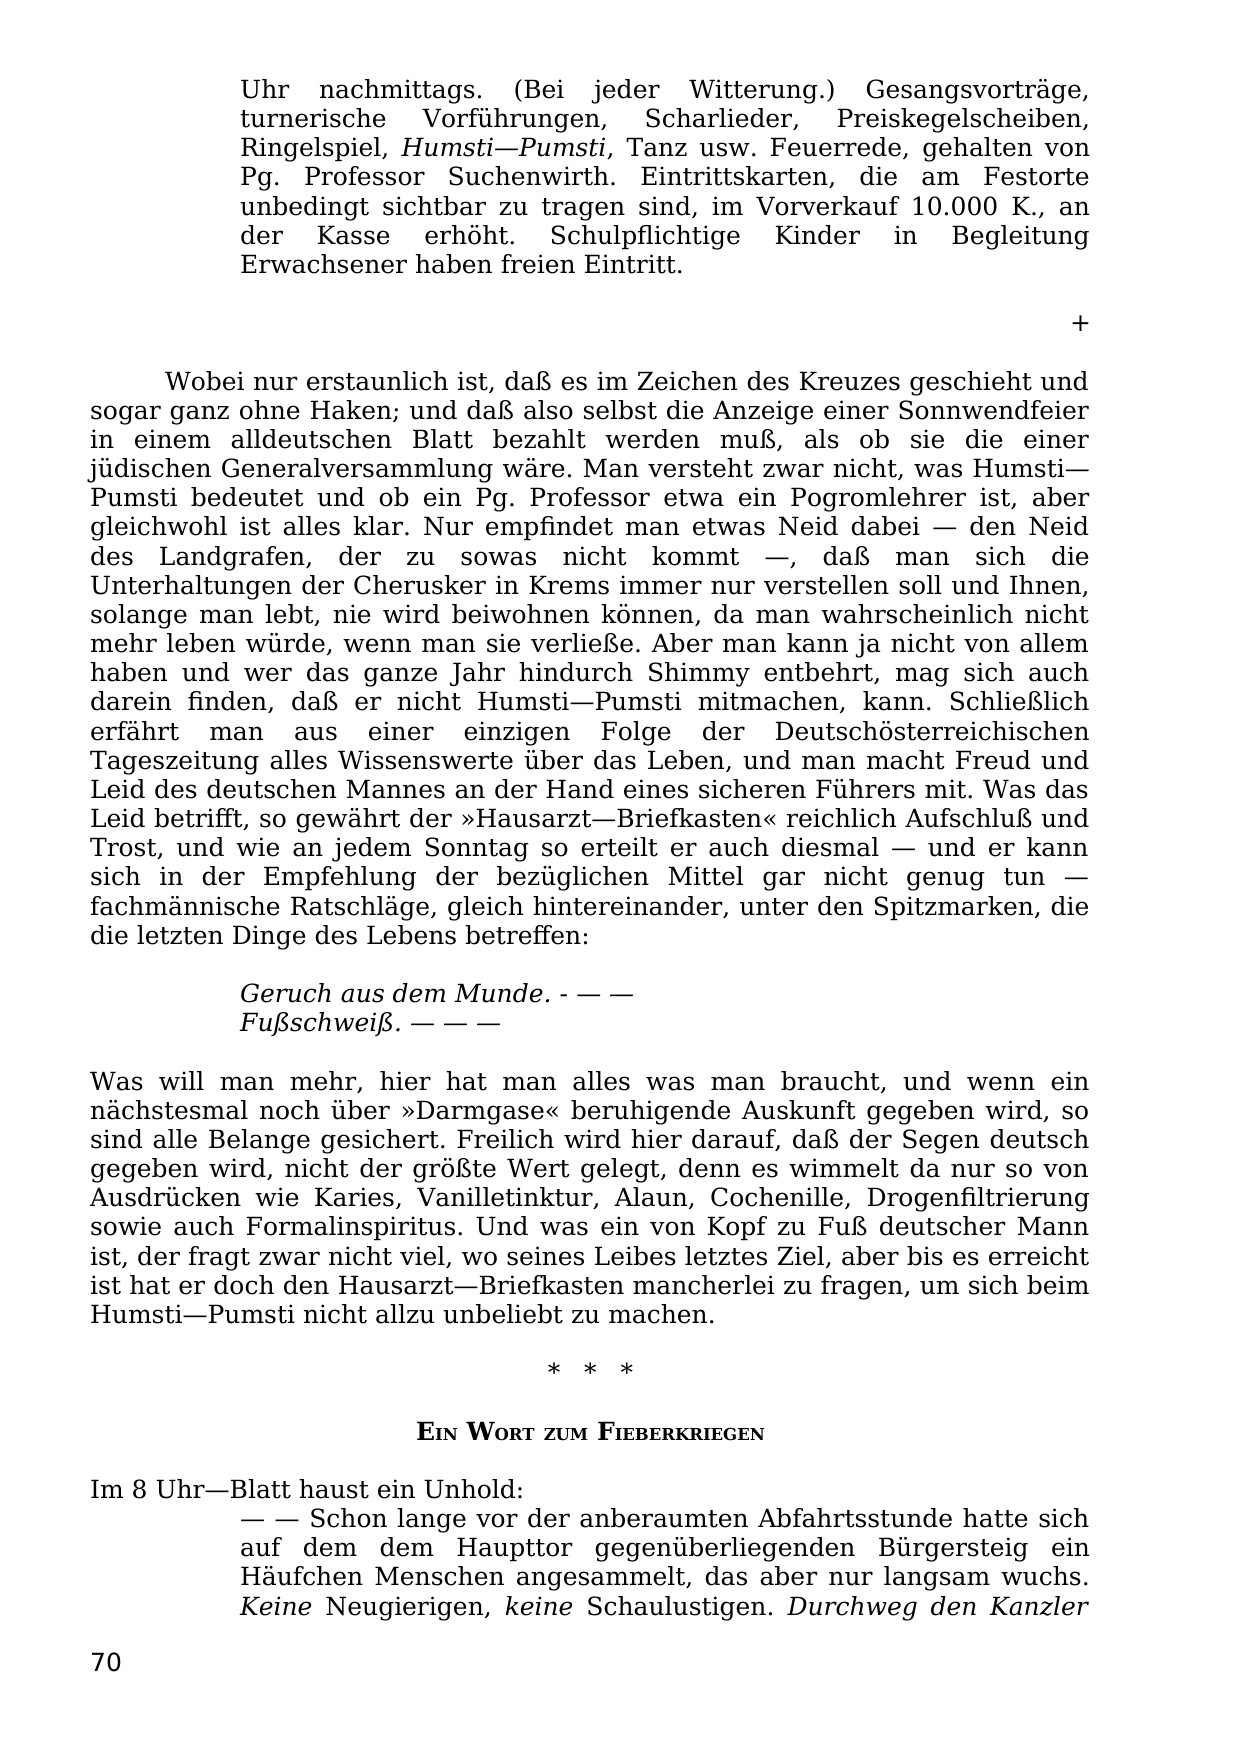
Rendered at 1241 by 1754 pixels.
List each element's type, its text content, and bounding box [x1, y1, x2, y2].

text * * * [90, 1358, 1091, 1387]
text Ein Wort zum Fieberkriegen [90, 1387, 1091, 1446]
text Was will man mehr, hier hat man alles was man braucht, und wenn ein nächstesmal noch über »Darmgase« beruhigende Auskunft gegeben wird, so sind alle Belange gesichert. Freilich wird hier darauf, daß der Segen deutsch gegeben wird, nicht der größte Wert gelegt, denn es wimmelt da nur so von Ausdrücken wie Karies, Vanilletinktur, Alaun, Cochenille, Drogenfiltrierung sowie auch Formalinspiritus. Und was ein von Kopf zu Fuß deutscher Mann ist, der fragt zwar nicht viel, wo seines Leibes letztes Ziel, aber bis es erreicht ist hat er doch den Hausarzt—Briefkasten mancherlei zu fragen, um sich beim Humsti—Pumsti nicht allzu unbeliebt zu machen. [90, 1067, 1091, 1329]
text Im 8 Uhr—Blatt haust ein Unhold: [90, 1475, 1091, 1504]
text + [240, 308, 1091, 337]
text Wobei nur erstaunlich ist, daß es im Zeichen des Kreuzes geschieht und sogar ganz ohne Haken; und daß also selbst die Anzeige einer Sonnwendfeier in einem alldeutschen Blatt bezahlt werden muß, als ob sie die einer jüdischen Generalversammlung wäre. Man versteht zwar nicht, was Humsti—Pumsti bedeutet und ob ein Pg. Professor etwa ein Pogromlehrer ist, aber gleichwohl ist alles klar. Nur empfindet man etwas Neid dabei — den Neid des Landgrafen, der zu sowas nicht kommt —, daß man sich die Unterhaltungen der Cherusker in Krems immer nur verstellen soll und Ihnen, solange man lebt, nie wird beiwohnen können, da man wahrscheinlich nicht mehr leben würde, wenn man sie verließe. Aber man kann ja nicht von allem haben und wer das ganze Jahr hindurch Shimmy entbehrt, mag sich auch darein finden, daß er nicht Humsti—Pumsti mitmachen, kann. Schließlich erfährt man aus einer einzigen Folge der Deutschösterreichischen Tageszeitung alles Wissenswerte über das Leben, und man macht Freud und Leid des deutschen Mannes an der Hand eines sicheren Führers mit. Was das Leid betrifft, so gewährt der »Hausarzt—Briefkasten« reichlich Aufschluß und Trost, und wie an jedem Sonntag so erteilt er auch diesmal — und er kann sich in der Empfehlung der bezüglichen Mittel gar nicht genug tun — fachmännische Ratschläge, gleich hintereinander, unter den Spitzmarken, die die letzten Dinge des Lebens betreffen: [90, 367, 1091, 950]
text — — Schon lange vor der anberaumten Abfahrtsstunde hatte sich auf dem dem Haupttor gegenüberliegenden Bürgersteig ein Häufchen Menschen angesammelt, das aber nur langsam wuchs. Keine Neugierigen, keine Schaulustigen. Durchweg den Kanzler [240, 1504, 1091, 1621]
text Uhr nachmittags. (Bei jeder Witterung.) Gesangsvorträge, turnerische Vorführungen, Scharlieder, Preiskegelscheiben, Ringelspiel, Humsti—Pumsti, Tanz usw. Feuerrede, gehalten von Pg. Professor Suchenwirth. Eintrittskarten, die am Festorte unbedingt sichtbar zu tragen sind, im Vorverkauf 10.000 K., an der Kasse erhöht. Schulpflichtige Kinder in Begleitung Erwachsener haben freien Eintritt. [240, 75, 1091, 308]
text Geruch aus dem Munde. - — — [240, 979, 1091, 1008]
text Fußschweiß. — — — [240, 1008, 1091, 1037]
